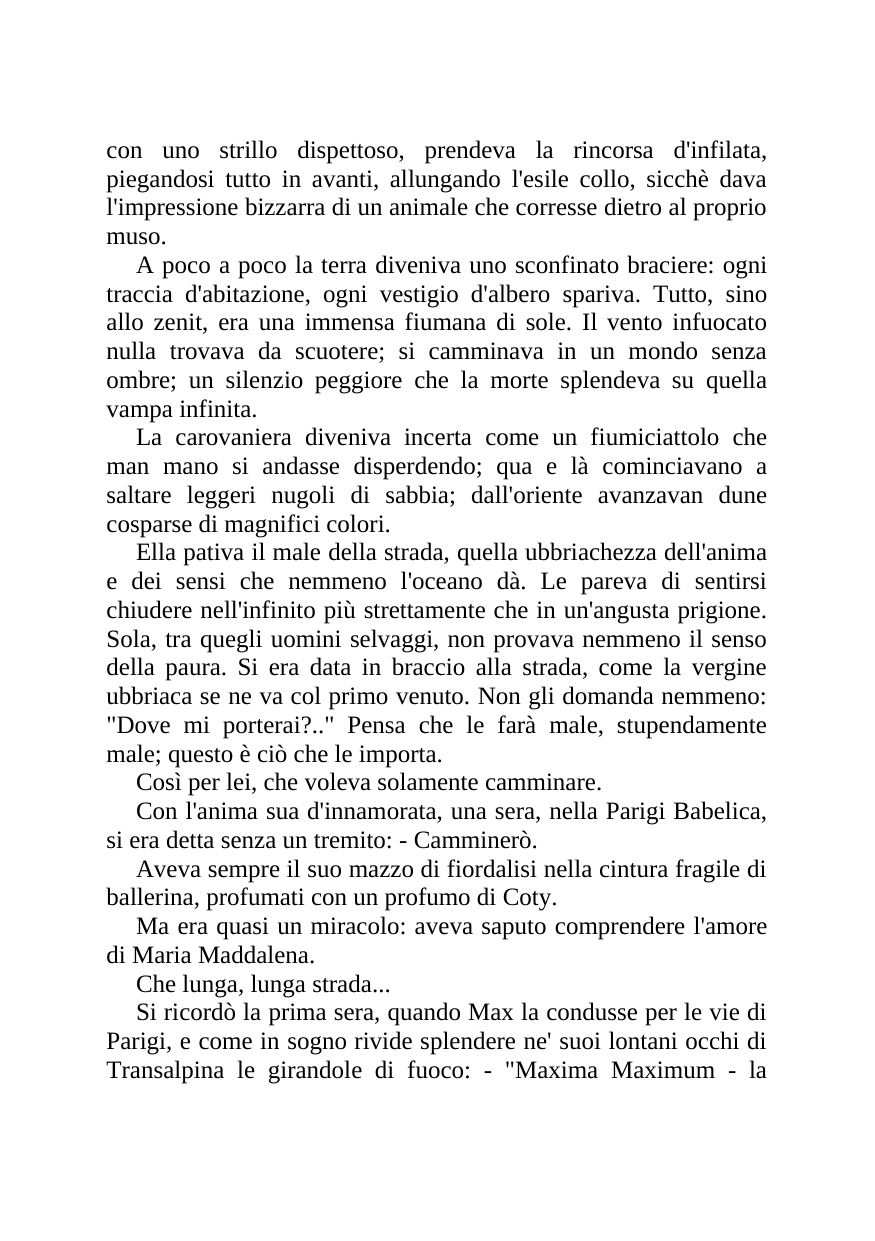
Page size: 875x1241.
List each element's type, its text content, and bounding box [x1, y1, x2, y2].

text Aveva sempre il suo mazzo di fiordalisi nella cintura fragile di ballerina, profumati con un profumo di Coty. [106, 854, 768, 911]
text Ella pativa il male della strada, quella ubbriachezza dell'anima e dei sensi che nemmeno l'oceano dà. Le pareva di sentirsi chiudere nell'infinito più strettamente che in un'angusta prigione. Sola, tra quegli uomini selvaggi, non provava nemmeno il senso della paura. Si era data in braccio alla strada, come la vergine ubbriaca se ne va col primo venuto. Non gli domanda nemmeno: "Dove mi porterai?.." Pensa che le farà male, stupendamente male; questo è ciò che le importa. [106, 537, 768, 767]
text Con l'anima sua d'innamorata, una sera, nella Parigi Babelica, si era detta senza un tremito: - Camminerò. [106, 796, 768, 854]
text Che lunga, lunga strada... [106, 969, 768, 997]
text A poco a poco la terra diveniva uno sconfinato braciere: ogni traccia d'abitazione, ogni vestigio d'albero spariva. Tutto, sino allo zenit, era una immensa fiumana di sole. Il vento infuocato nulla trovava da scuotere; si camminava in un mondo senza ombre; un silenzio peggiore che la morte splendeva su quella vampa infinita. [106, 250, 768, 422]
text Ma era quasi un miracolo: aveva saputo comprendere l'amore di Maria Maddalena. [106, 911, 768, 969]
text Così per lei, che voleva solamente camminare. [106, 767, 768, 796]
text La carovaniera diveniva incerta come un fiumiciattolo che man mano si andasse disperdendo; qua e là cominciavano a saltare leggeri nugoli di sabbia; dall'oriente avanzavan dune cosparse di magnifici colori. [106, 422, 768, 537]
text con uno strillo dispettoso, prendeva la rincorsa d'infilata, piegandosi tutto in avanti, allungando l'esile collo, sicchè dava l'impressione bizzarra di un animale che corresse dietro al proprio muso. [106, 135, 768, 250]
text Si ricordò la prima sera, quando Max la condusse per le vie di Parigi, e come in sogno rivide splendere ne' suoi lontani occhi di Transalpina le girandole di fuoco: - "Maxima Maximum - la [106, 997, 768, 1084]
